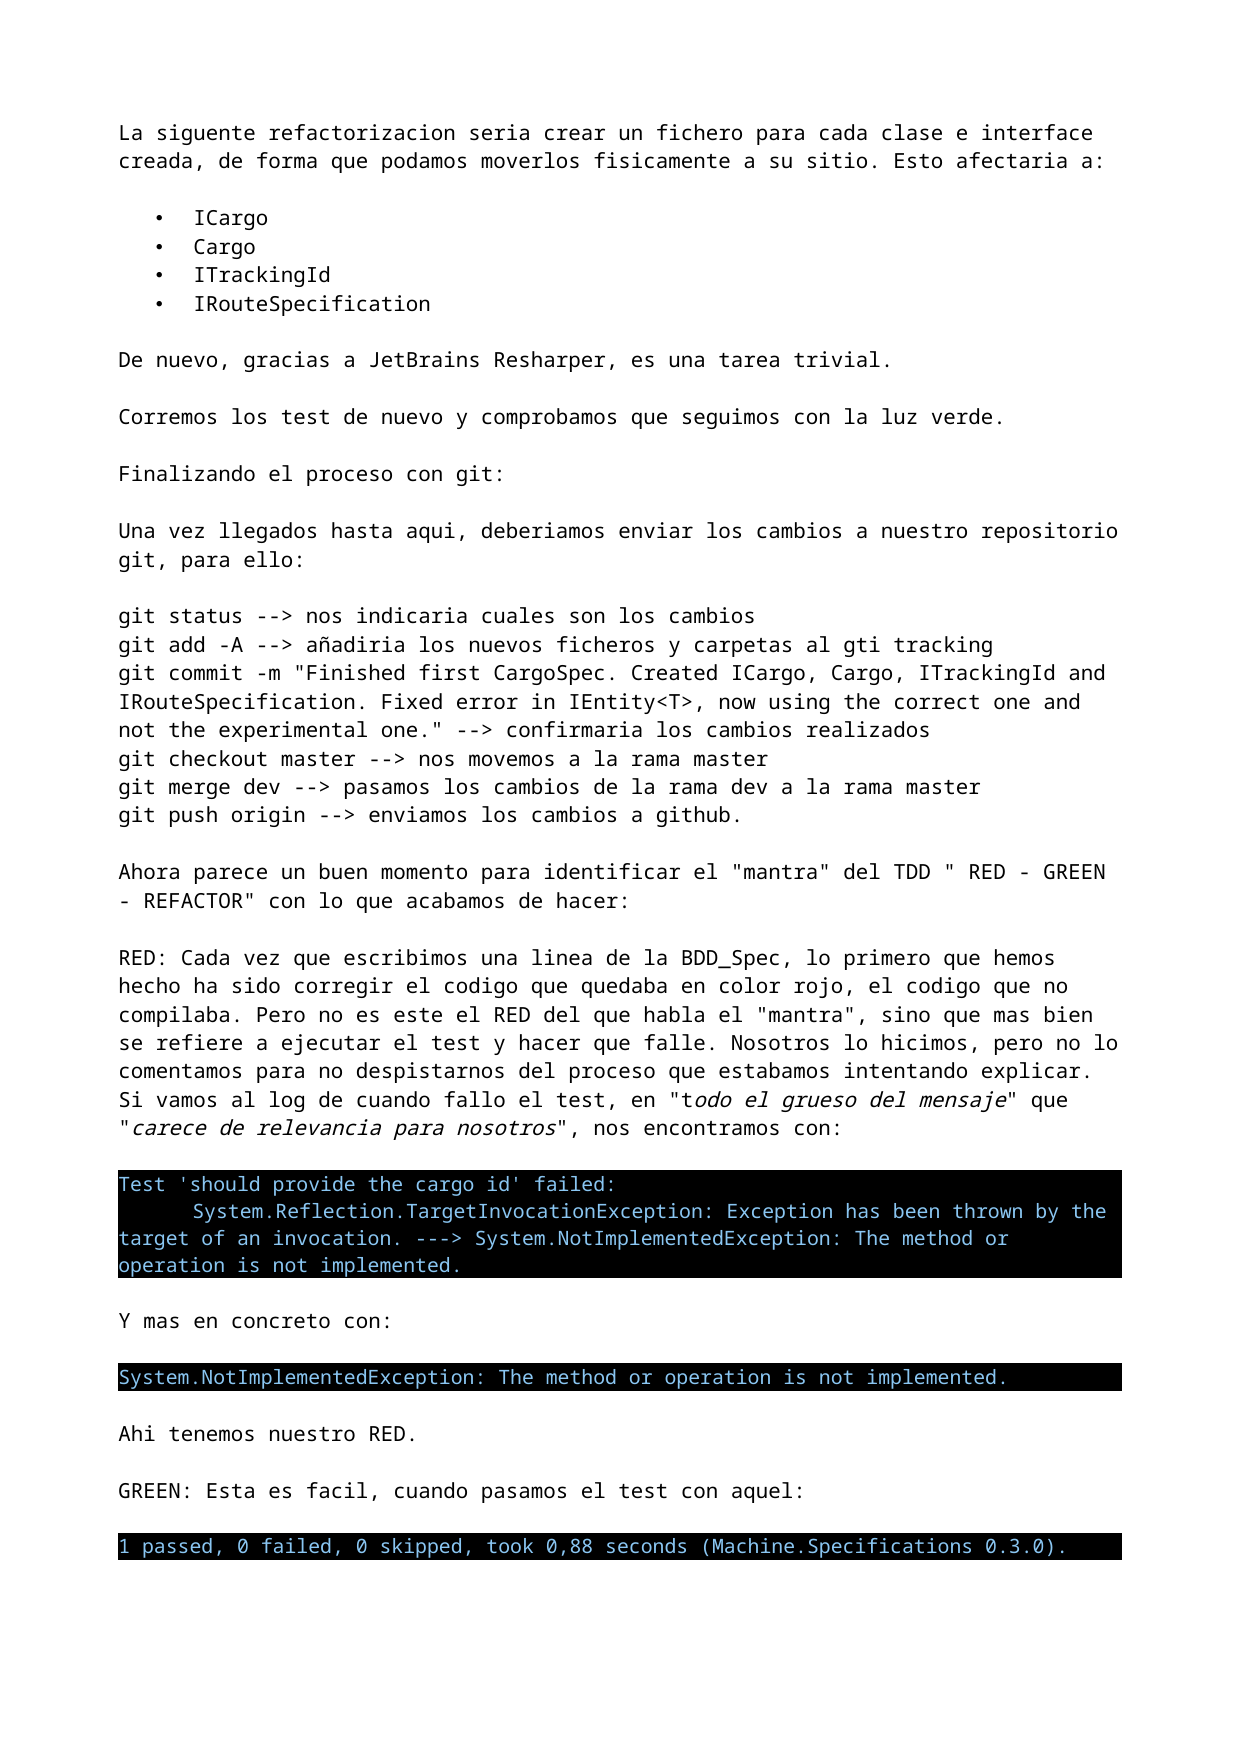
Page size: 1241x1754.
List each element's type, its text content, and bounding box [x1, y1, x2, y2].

text Y mas en concreto con: [118, 1307, 1122, 1335]
text git merge dev --> pasamos los cambios de la rama dev a la rama master [118, 772, 1122, 801]
text Test 'should provide the cargo id' failed: [118, 1170, 1122, 1197]
text git status --> nos indicaria cuales son los cambios [118, 602, 1122, 630]
text git push origin --> enviamos los cambios a github. [118, 801, 1122, 829]
list ICargo [156, 203, 1122, 232]
text RED: Cada vez que escribimos una linea de la BDD_Spec, lo primero que hemos hecho ha sido corregir el codigo que quedaba en color rojo, el codigo que no compilaba. Pero no es este el RED del que habla el "mantra", sino que mas bien se refiere a ejecutar el test y hacer que falle. Nosotros lo hicimos, pero no lo comentamos para no despistarnos del proceso que estabamos intentando explicar. Si vamos al log de cuando fallo el test, en "todo el grueso del mensaje" que "carece de relevancia para nosotros", nos encontramos con: [118, 943, 1122, 1142]
text Corremos los test de nuevo y comprobamos que seguimos con la luz verde. [118, 402, 1122, 431]
list Cargo [156, 232, 1122, 260]
text git checkout master --> nos movemos a la rama master [118, 744, 1122, 772]
text git add -A --> añadiria los nuevos ficheros y carpetas al gti tracking [118, 630, 1122, 658]
text De nuevo, gracias a JetBrains Resharper, es una tarea trivial. [118, 346, 1122, 374]
text GREEN: Esta es facil, cuando pasamos el test con aquel: [118, 1476, 1122, 1504]
text Ahora parece un buen momento para identificar el "mantra" del TDD " RED - GREEN - REFACTOR" con lo que acabamos de hacer: [118, 857, 1122, 914]
list ITrackingId [156, 260, 1122, 289]
text 1 passed, 0 failed, 0 skipped, took 0,88 seconds (Machine.Specifications 0.3.0). [118, 1533, 1122, 1560]
text Ahi tenemos nuestro RED. [118, 1419, 1122, 1447]
text Finalizando el proceso con git: [118, 459, 1122, 488]
text Una vez llegados hasta aqui, deberiamos enviar los cambios a nuestro repositorio git, para ello: [118, 516, 1122, 573]
text System.NotImplementedException: The method or operation is not implemented. [118, 1363, 1122, 1391]
text git commit -m "Finished first CargoSpec. Created ICargo, Cargo, ITrackingId and IRouteSpecification. Fixed error in IEntity<T>, now using the correct one and not the experimental one." --> confirmaria los cambios realizados [118, 658, 1122, 744]
text System.Reflection.TargetInvocationException: Exception has been thrown by the target of an invocation. ---> System.NotImplementedException: The method or operation is not implemented. [118, 1197, 1122, 1278]
list IRouteSpecification [156, 289, 1122, 317]
text La siguente refactorizacion seria crear un fichero para cada clase e interface creada, de forma que podamos moverlos fisicamente a su sitio. Esto afectaria a: [118, 118, 1122, 175]
